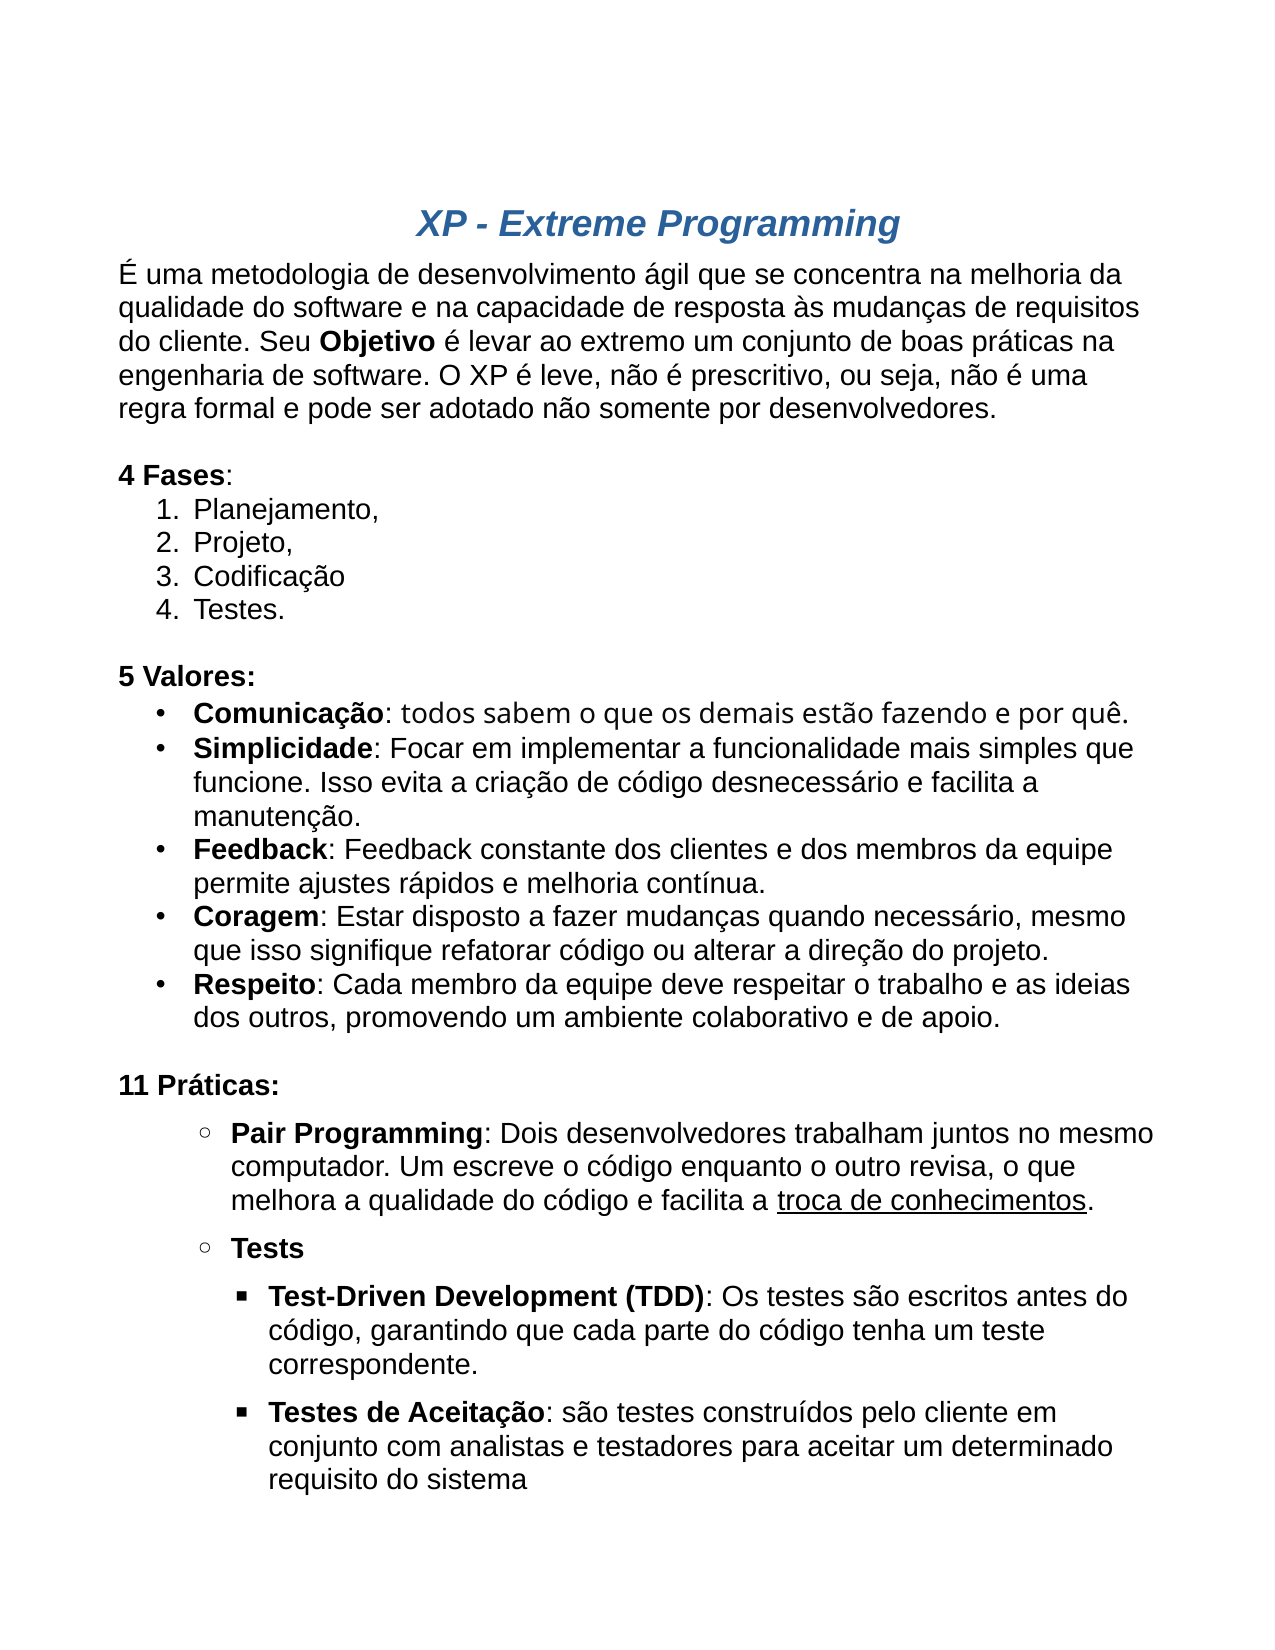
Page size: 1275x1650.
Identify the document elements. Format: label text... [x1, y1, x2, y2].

list Comunicação: todos sabem o que os demais estão fazendo e por quê. [156, 693, 1157, 731]
text É uma metodologia de desenvolvimento ágil que se concentra na melhoria da qualidade do software e na capacidade de resposta às mudanças de requisitos do cliente. Seu Objetivo é levar ao extremo um conjunto de boas práticas na engenharia de software. O XP é leve, não é prescritivo, ou seja, não é uma regra formal e pode ser adotado não somente por desenvolvedores. [118, 257, 1157, 425]
text 4 Fases: [118, 458, 1157, 492]
list Projeto, [156, 525, 1157, 559]
text 5 Valores: [118, 659, 1157, 693]
list Tests [193, 1231, 1157, 1265]
subtitle XP - Extreme Programming [118, 201, 1157, 244]
list Feedback: Feedback constante dos clientes e dos membros da equipe permite ajustes rápidos e melhoria contínua. [156, 832, 1157, 899]
list Test-Driven Development (TDD): Os testes são escritos antes do código, garantindo que cada parte do código tenha um teste correspondente. [231, 1279, 1157, 1380]
list Planejamento, [156, 492, 1157, 525]
list Pair Programming: Dois desenvolvedores trabalham juntos no mesmo computador. Um escreve o código enquanto o outro revisa, o que melhora a qualidade do código e facilita a troca de conhecimentos. [193, 1116, 1157, 1217]
list Testes. [156, 592, 1157, 626]
list Coragem: Estar disposto a fazer mudanças quando necessário, mesmo que isso signifique refatorar código ou alterar a direção do projeto. [156, 899, 1157, 967]
list Testes de Aceitação: são testes construídos pelo cliente em conjunto com analistas e testadores para aceitar um determinado requisito do sistema [231, 1395, 1157, 1496]
list Respeito: Cada membro da equipe deve respeitar o trabalho e as ideias dos outros, promovendo um ambiente colaborativo e de apoio. [156, 967, 1157, 1034]
list Simplicidade: Focar em implementar a funcionalidade mais simples que funcione. Isso evita a criação de código desnecessário e facilita a manutenção. [156, 731, 1157, 832]
text 11 Práticas: [118, 1068, 1157, 1101]
list Codificação [156, 559, 1157, 592]
